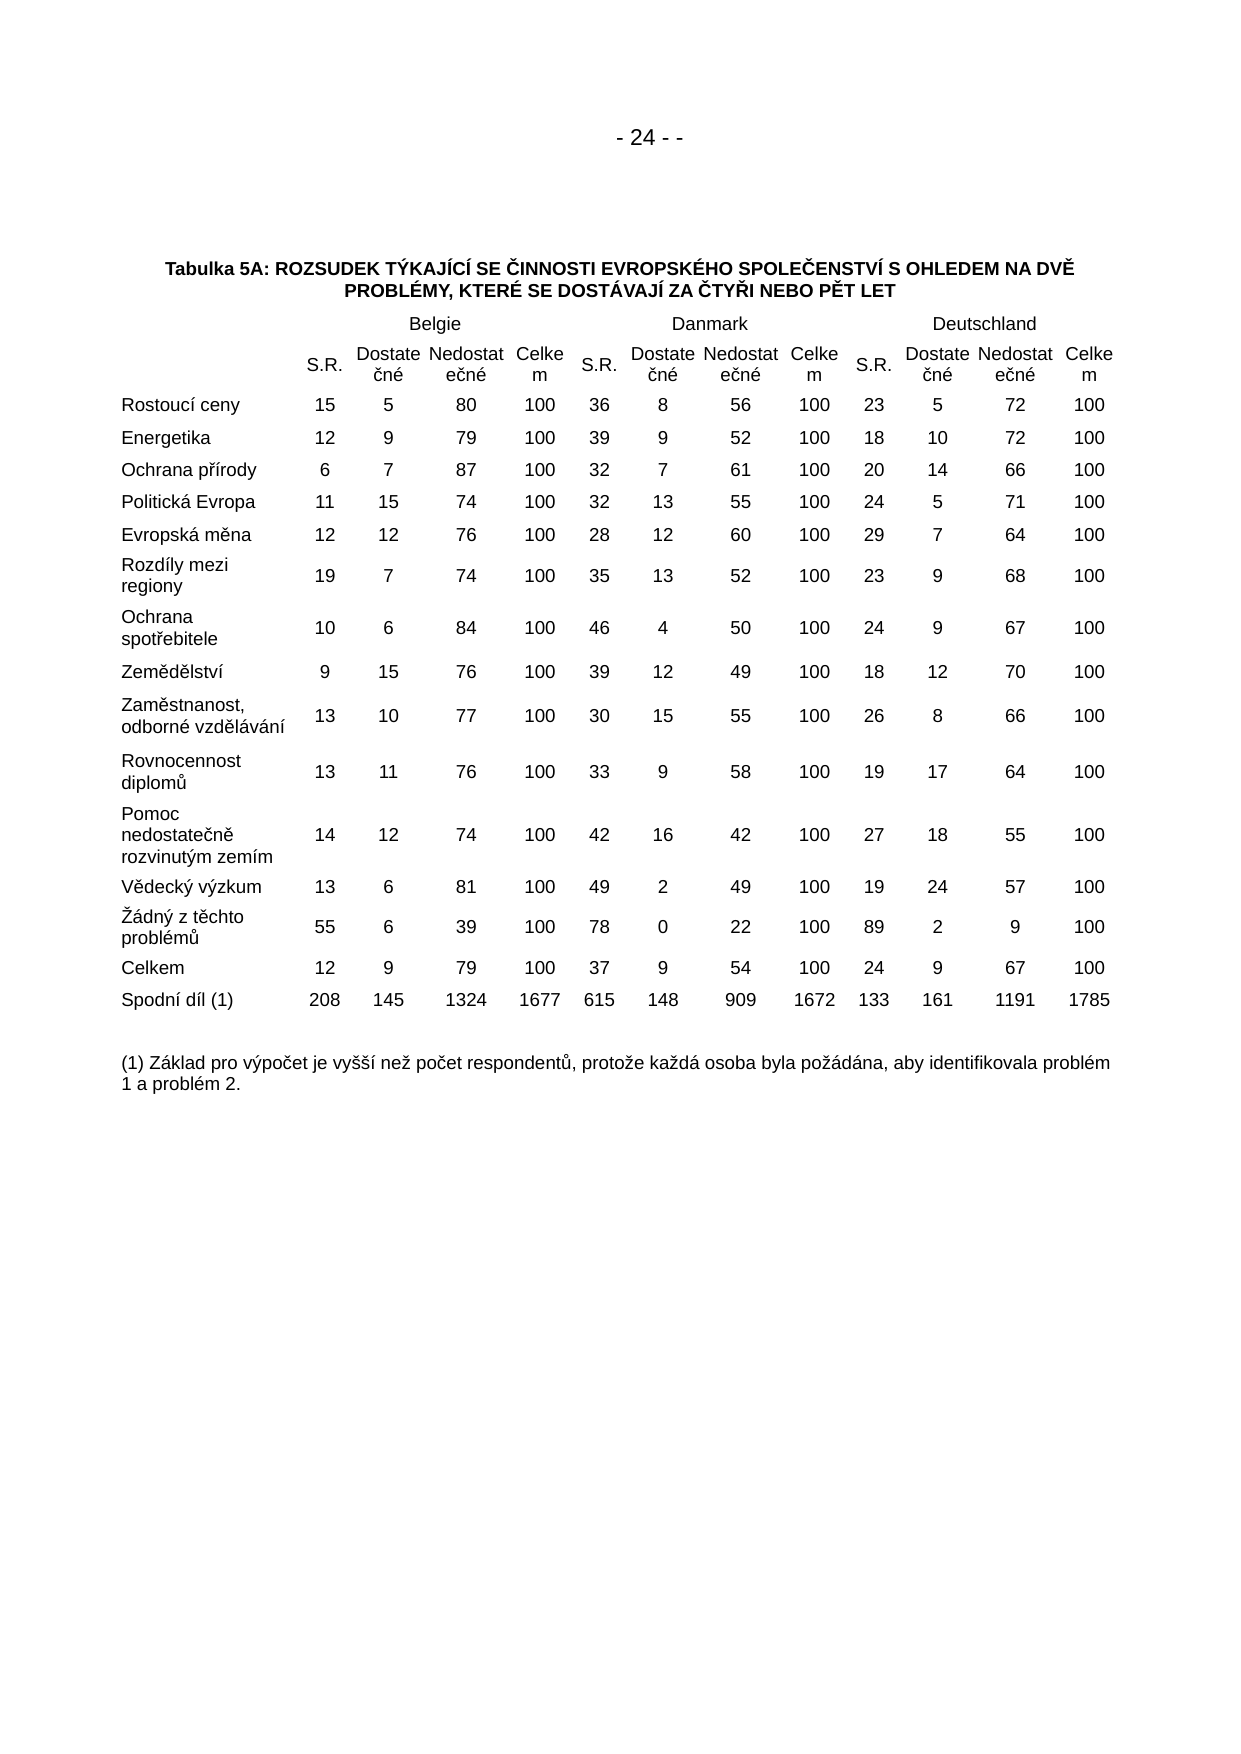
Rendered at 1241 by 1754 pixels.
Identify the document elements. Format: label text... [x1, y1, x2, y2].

table_cell 100 [782, 600, 847, 656]
table_cell 16 [626, 800, 699, 870]
table_cell 74 [425, 551, 507, 600]
table_cell 208 [298, 984, 352, 1016]
table_cell Nedostatečné [425, 340, 507, 389]
table_cell 10 [298, 600, 352, 656]
table_cell 52 [700, 421, 782, 453]
table_cell Dostatečné [352, 340, 425, 389]
table_cell 18 [847, 656, 901, 688]
table_cell 61 [700, 454, 782, 486]
table_cell 100 [507, 870, 572, 902]
table_cell 49 [572, 870, 626, 902]
table_cell 5 [901, 389, 974, 421]
table_cell 100 [1056, 744, 1122, 799]
table_cell 100 [1056, 951, 1122, 984]
table_cell Evropská měna [118, 518, 298, 551]
table_cell 49 [700, 870, 782, 902]
table_cell [847, 1016, 901, 1049]
table_cell 100 [782, 389, 847, 421]
table_cell 100 [507, 454, 572, 486]
table_cell 19 [298, 551, 352, 600]
table_cell [118, 308, 298, 340]
table_cell 23 [847, 551, 901, 600]
table_cell 12 [626, 518, 699, 551]
table_cell Celkem [782, 340, 847, 389]
table_cell 9 [901, 600, 974, 656]
table_cell Celkem [1056, 340, 1122, 389]
table_cell 1677 [507, 984, 572, 1016]
table_cell [782, 1016, 847, 1049]
table_cell 19 [847, 870, 901, 902]
table_cell 100 [1056, 518, 1122, 551]
table_cell 100 [507, 518, 572, 551]
table_cell 12 [352, 800, 425, 870]
table_cell 29 [847, 518, 901, 551]
table_cell 100 [1056, 903, 1122, 951]
table_cell Rovnocennost diplomů [118, 744, 298, 799]
table_cell 81 [425, 870, 507, 902]
table_cell 55 [974, 800, 1056, 870]
table_cell 12 [626, 656, 699, 688]
table_cell 32 [572, 486, 626, 518]
table_cell 55 [700, 688, 782, 744]
table_cell 9 [974, 903, 1056, 951]
table_cell 18 [901, 800, 974, 870]
table_cell 100 [782, 903, 847, 951]
table_cell 24 [847, 486, 901, 518]
table_cell 10 [352, 688, 425, 744]
table_cell 9 [298, 656, 352, 688]
table_cell 74 [425, 486, 507, 518]
table_cell 1785 [1056, 984, 1122, 1016]
table_cell 22 [700, 903, 782, 951]
table_cell 80 [425, 389, 507, 421]
table_cell Vědecký výzkum [118, 870, 298, 902]
table_cell 100 [1056, 389, 1122, 421]
table_cell Deutschland [847, 308, 1122, 340]
table_cell 23 [847, 389, 901, 421]
table_cell 100 [507, 421, 572, 453]
table_cell 27 [847, 800, 901, 870]
table_cell 133 [847, 984, 901, 1016]
table_cell 15 [298, 389, 352, 421]
table_cell 12 [901, 656, 974, 688]
table_cell 26 [847, 688, 901, 744]
table_cell 100 [782, 744, 847, 799]
table_cell 64 [974, 518, 1056, 551]
table_cell 100 [782, 800, 847, 870]
table_cell 2 [901, 903, 974, 951]
table_cell 9 [626, 744, 699, 799]
table_cell 11 [352, 744, 425, 799]
table_cell 100 [782, 656, 847, 688]
table_cell 57 [974, 870, 1056, 902]
table_cell 42 [700, 800, 782, 870]
table_cell Dostatečné [901, 340, 974, 389]
table_cell 24 [847, 600, 901, 656]
table_cell 66 [974, 454, 1056, 486]
table_cell 37 [572, 951, 626, 984]
table_cell (1) Základ pro výpočet je vyšší než počet respondentů, protože každá osoba byla požádána, aby identifikovala problém 1 a problém 2. [118, 1049, 1122, 1098]
table_cell Zemědělství [118, 656, 298, 688]
table_cell 20 [847, 454, 901, 486]
table_cell 18 [847, 421, 901, 453]
table_cell 5 [901, 486, 974, 518]
table_cell 100 [507, 688, 572, 744]
table_cell 1672 [782, 984, 847, 1016]
table_cell 100 [507, 656, 572, 688]
table_cell Nedostatečné [974, 340, 1056, 389]
table_cell 100 [507, 551, 572, 600]
table_cell 9 [352, 951, 425, 984]
table_cell 100 [507, 486, 572, 518]
table_cell 84 [425, 600, 507, 656]
table_cell 100 [782, 518, 847, 551]
table_cell [118, 340, 298, 389]
table_cell [1056, 1016, 1122, 1049]
table_cell 64 [974, 744, 1056, 799]
table_cell [626, 1016, 699, 1049]
table_cell 32 [572, 454, 626, 486]
table_cell 76 [425, 656, 507, 688]
table_cell 13 [298, 744, 352, 799]
table_cell 42 [572, 800, 626, 870]
table_cell 52 [700, 551, 782, 600]
table_cell 100 [1056, 454, 1122, 486]
table_cell 30 [572, 688, 626, 744]
table_cell 87 [425, 454, 507, 486]
table_cell 15 [352, 656, 425, 688]
table_cell 12 [352, 518, 425, 551]
table_cell Ochrana přírody [118, 454, 298, 486]
table_cell 60 [700, 518, 782, 551]
table_cell Celkem [507, 340, 572, 389]
table_cell 79 [425, 951, 507, 984]
table_cell 77 [425, 688, 507, 744]
table_cell 89 [847, 903, 901, 951]
table_cell 14 [298, 800, 352, 870]
table_cell 8 [626, 389, 699, 421]
table_cell 100 [782, 688, 847, 744]
table_cell 1324 [425, 984, 507, 1016]
table_cell 7 [901, 518, 974, 551]
table_cell 100 [1056, 800, 1122, 870]
table_cell 145 [352, 984, 425, 1016]
table_cell 12 [298, 518, 352, 551]
table_cell Dostatečné [626, 340, 699, 389]
table_cell Celkem [118, 951, 298, 984]
table_cell Energetika [118, 421, 298, 453]
table_cell 68 [974, 551, 1056, 600]
table_cell Zaměstnanost, odborné vzdělávání [118, 688, 298, 744]
table_cell [974, 1016, 1056, 1049]
table_cell 39 [572, 421, 626, 453]
table_cell Pomoc nedostatečně rozvinutým zemím [118, 800, 298, 870]
table_cell S.R. [847, 340, 901, 389]
table_cell 7 [352, 454, 425, 486]
table_cell 50 [700, 600, 782, 656]
table_cell Belgie [298, 308, 572, 340]
table_cell 67 [974, 600, 1056, 656]
table_cell 55 [298, 903, 352, 951]
table_cell 55 [700, 486, 782, 518]
table_cell 100 [1056, 870, 1122, 902]
table_cell 15 [352, 486, 425, 518]
table_cell 5 [352, 389, 425, 421]
table_cell S.R. [298, 340, 352, 389]
table_cell 24 [901, 870, 974, 902]
table_cell 100 [507, 744, 572, 799]
table_cell 13 [298, 688, 352, 744]
table_cell 7 [626, 454, 699, 486]
table_cell [298, 1016, 352, 1049]
table_cell [901, 1016, 974, 1049]
table_cell 72 [974, 389, 1056, 421]
table_cell 9 [901, 551, 974, 600]
table_cell Rozdíly mezi regiony [118, 551, 298, 600]
table_cell [507, 1016, 572, 1049]
table_cell 70 [974, 656, 1056, 688]
table_cell 10 [901, 421, 974, 453]
table_cell Nedostatečné [700, 340, 782, 389]
table_cell 36 [572, 389, 626, 421]
table_cell Ochrana spotřebitele [118, 600, 298, 656]
table_cell 67 [974, 951, 1056, 984]
table_cell 13 [298, 870, 352, 902]
table_cell 33 [572, 744, 626, 799]
table_cell 13 [626, 551, 699, 600]
table_cell 100 [782, 951, 847, 984]
table_cell 9 [352, 421, 425, 453]
table_cell 100 [1056, 688, 1122, 744]
table_cell Danmark [572, 308, 847, 340]
table_cell Žádný z těchto problémů [118, 903, 298, 951]
table_cell 28 [572, 518, 626, 551]
table_cell 9 [901, 951, 974, 984]
table_cell 39 [572, 656, 626, 688]
table_cell 1191 [974, 984, 1056, 1016]
table_cell 100 [507, 903, 572, 951]
table_cell 12 [298, 951, 352, 984]
table_cell 2 [626, 870, 699, 902]
table_cell 6 [298, 454, 352, 486]
table_cell 76 [425, 518, 507, 551]
table_cell 100 [507, 600, 572, 656]
table_cell S.R. [572, 340, 626, 389]
table_cell 46 [572, 600, 626, 656]
table_cell 12 [298, 421, 352, 453]
table_cell 13 [626, 486, 699, 518]
table_cell 0 [626, 903, 699, 951]
table_cell 19 [847, 744, 901, 799]
table_cell Spodní díl (1) [118, 984, 298, 1016]
table_cell [425, 1016, 507, 1049]
table_cell 6 [352, 903, 425, 951]
table_cell 100 [1056, 421, 1122, 453]
table_cell 4 [626, 600, 699, 656]
table_cell 100 [782, 870, 847, 902]
table_cell 9 [626, 421, 699, 453]
table_cell 54 [700, 951, 782, 984]
table_cell 17 [901, 744, 974, 799]
table_cell 6 [352, 870, 425, 902]
table_cell [118, 1016, 298, 1049]
table_cell Politická Evropa [118, 486, 298, 518]
table_cell 15 [626, 688, 699, 744]
table_cell 74 [425, 800, 507, 870]
table_cell 11 [298, 486, 352, 518]
table_cell 24 [847, 951, 901, 984]
table_cell Rostoucí ceny [118, 389, 298, 421]
table_cell 100 [782, 551, 847, 600]
table_cell 100 [507, 389, 572, 421]
table_cell 71 [974, 486, 1056, 518]
table_cell 35 [572, 551, 626, 600]
table_cell 100 [1056, 551, 1122, 600]
table_cell 9 [626, 951, 699, 984]
table_cell [352, 1016, 425, 1049]
table_cell [572, 1016, 626, 1049]
table_cell 66 [974, 688, 1056, 744]
table_cell 79 [425, 421, 507, 453]
table_cell 7 [352, 551, 425, 600]
table_cell 76 [425, 744, 507, 799]
table_header Tabulka 5A: ROZSUDEK TÝKAJÍCÍ SE ČINNOSTI EVROPSKÉHO SPOLEČENSTVÍ S OHLEDEM NA DVĚ PROBLÉMY, KTERÉ SE DOSTÁVAJÍ ZA ČTYŘI NEBO PĚT LET [118, 252, 1122, 307]
table_cell [700, 1016, 782, 1049]
table_cell 100 [1056, 600, 1122, 656]
table_cell 100 [1056, 486, 1122, 518]
table_cell 49 [700, 656, 782, 688]
table_cell 615 [572, 984, 626, 1016]
table_cell 100 [782, 486, 847, 518]
table_cell 100 [782, 454, 847, 486]
table_cell 100 [507, 800, 572, 870]
table_cell 100 [1056, 656, 1122, 688]
table_cell 14 [901, 454, 974, 486]
table_cell 100 [507, 951, 572, 984]
table_cell 58 [700, 744, 782, 799]
table_cell 909 [700, 984, 782, 1016]
table_cell 6 [352, 600, 425, 656]
table_cell 8 [901, 688, 974, 744]
table_cell 39 [425, 903, 507, 951]
table_cell 78 [572, 903, 626, 951]
table_cell 161 [901, 984, 974, 1016]
table_cell 100 [782, 421, 847, 453]
table_cell 148 [626, 984, 699, 1016]
table_cell 56 [700, 389, 782, 421]
table_cell 72 [974, 421, 1056, 453]
